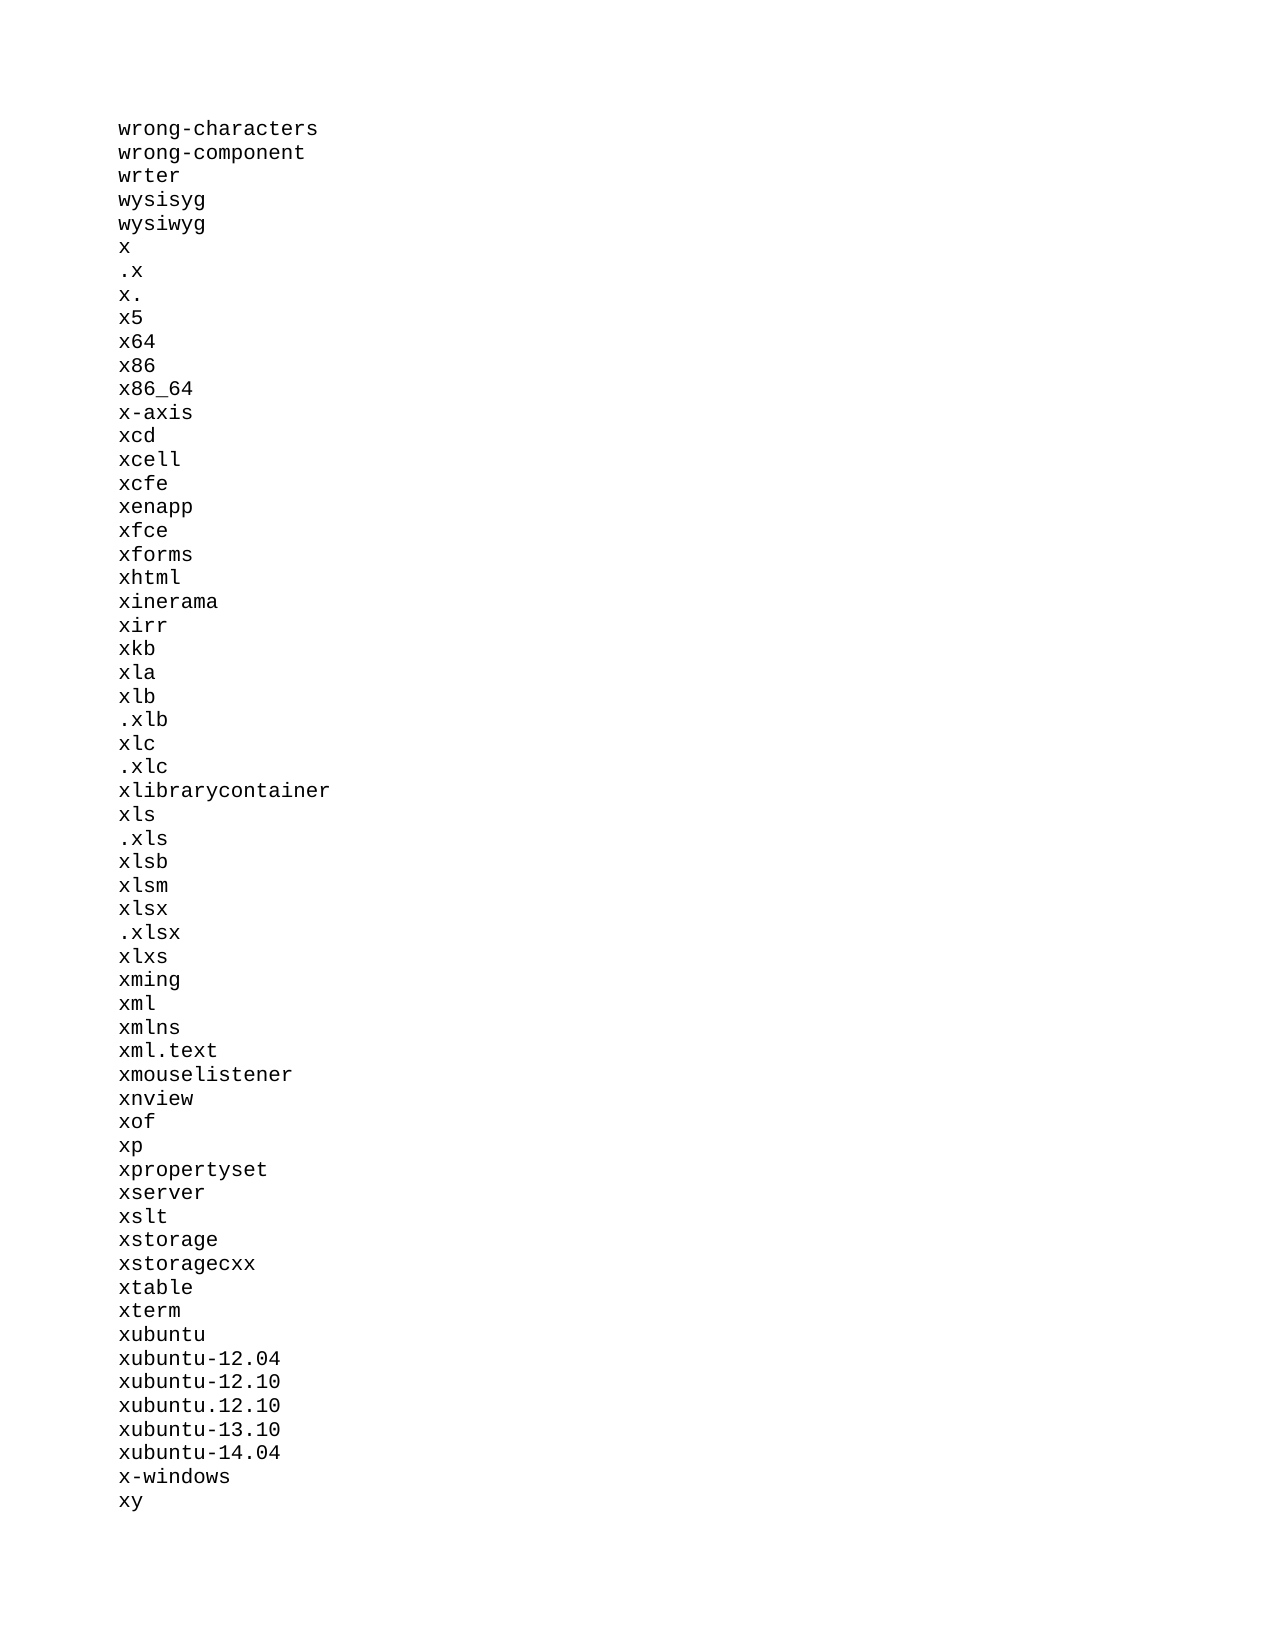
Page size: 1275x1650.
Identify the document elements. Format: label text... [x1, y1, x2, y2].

text xenapp [118, 496, 1157, 520]
text xml.text [118, 1040, 1157, 1064]
text xof [118, 1111, 1157, 1135]
text xlxs [118, 946, 1157, 969]
text wysiwyg [118, 213, 1157, 236]
text xubuntu [118, 1324, 1157, 1348]
text xubuntu.12.10 [118, 1395, 1157, 1419]
text xml [118, 993, 1157, 1017]
text xpropertyset [118, 1158, 1157, 1182]
text xubuntu-12.10 [118, 1371, 1157, 1395]
text x. [118, 284, 1157, 307]
text x86 [118, 354, 1157, 378]
text xnview [118, 1088, 1157, 1111]
text xlibrarycontainer [118, 780, 1157, 804]
text xstorage [118, 1229, 1157, 1253]
text xtable [118, 1277, 1157, 1300]
text xubuntu-12.04 [118, 1348, 1157, 1371]
text x64 [118, 331, 1157, 354]
text xstoragecxx [118, 1253, 1157, 1277]
text xy [118, 1489, 1157, 1513]
text wrong-characters [118, 118, 1157, 142]
text xmlns [118, 1017, 1157, 1040]
text xmouselistener [118, 1064, 1157, 1088]
text xkb [118, 638, 1157, 662]
text xlb [118, 686, 1157, 709]
text wrong-component [118, 142, 1157, 165]
text x [118, 236, 1157, 260]
text .xls [118, 827, 1157, 851]
text xhtml [118, 567, 1157, 591]
text x5 [118, 307, 1157, 331]
text .xlb [118, 709, 1157, 733]
text .x [118, 260, 1157, 284]
text xubuntu-14.04 [118, 1442, 1157, 1466]
text x86_64 [118, 378, 1157, 402]
text .xlsx [118, 922, 1157, 946]
text xfce [118, 520, 1157, 544]
text xterm [118, 1300, 1157, 1324]
text xp [118, 1135, 1157, 1158]
text xforms [118, 544, 1157, 567]
text xslt [118, 1206, 1157, 1229]
text xming [118, 969, 1157, 993]
text wysisyg [118, 189, 1157, 213]
text xcd [118, 426, 1157, 449]
text xcfe [118, 473, 1157, 496]
text x-windows [118, 1466, 1157, 1489]
text xirr [118, 615, 1157, 638]
text xlc [118, 733, 1157, 757]
text xubuntu-13.10 [118, 1419, 1157, 1442]
text .xlc [118, 757, 1157, 780]
text xlsb [118, 851, 1157, 875]
text xserver [118, 1182, 1157, 1206]
text xlsx [118, 898, 1157, 922]
text wrter [118, 165, 1157, 189]
text xcell [118, 449, 1157, 473]
text xinerama [118, 591, 1157, 615]
text x-axis [118, 402, 1157, 426]
text xlsm [118, 875, 1157, 898]
text xla [118, 662, 1157, 686]
text xls [118, 804, 1157, 827]
